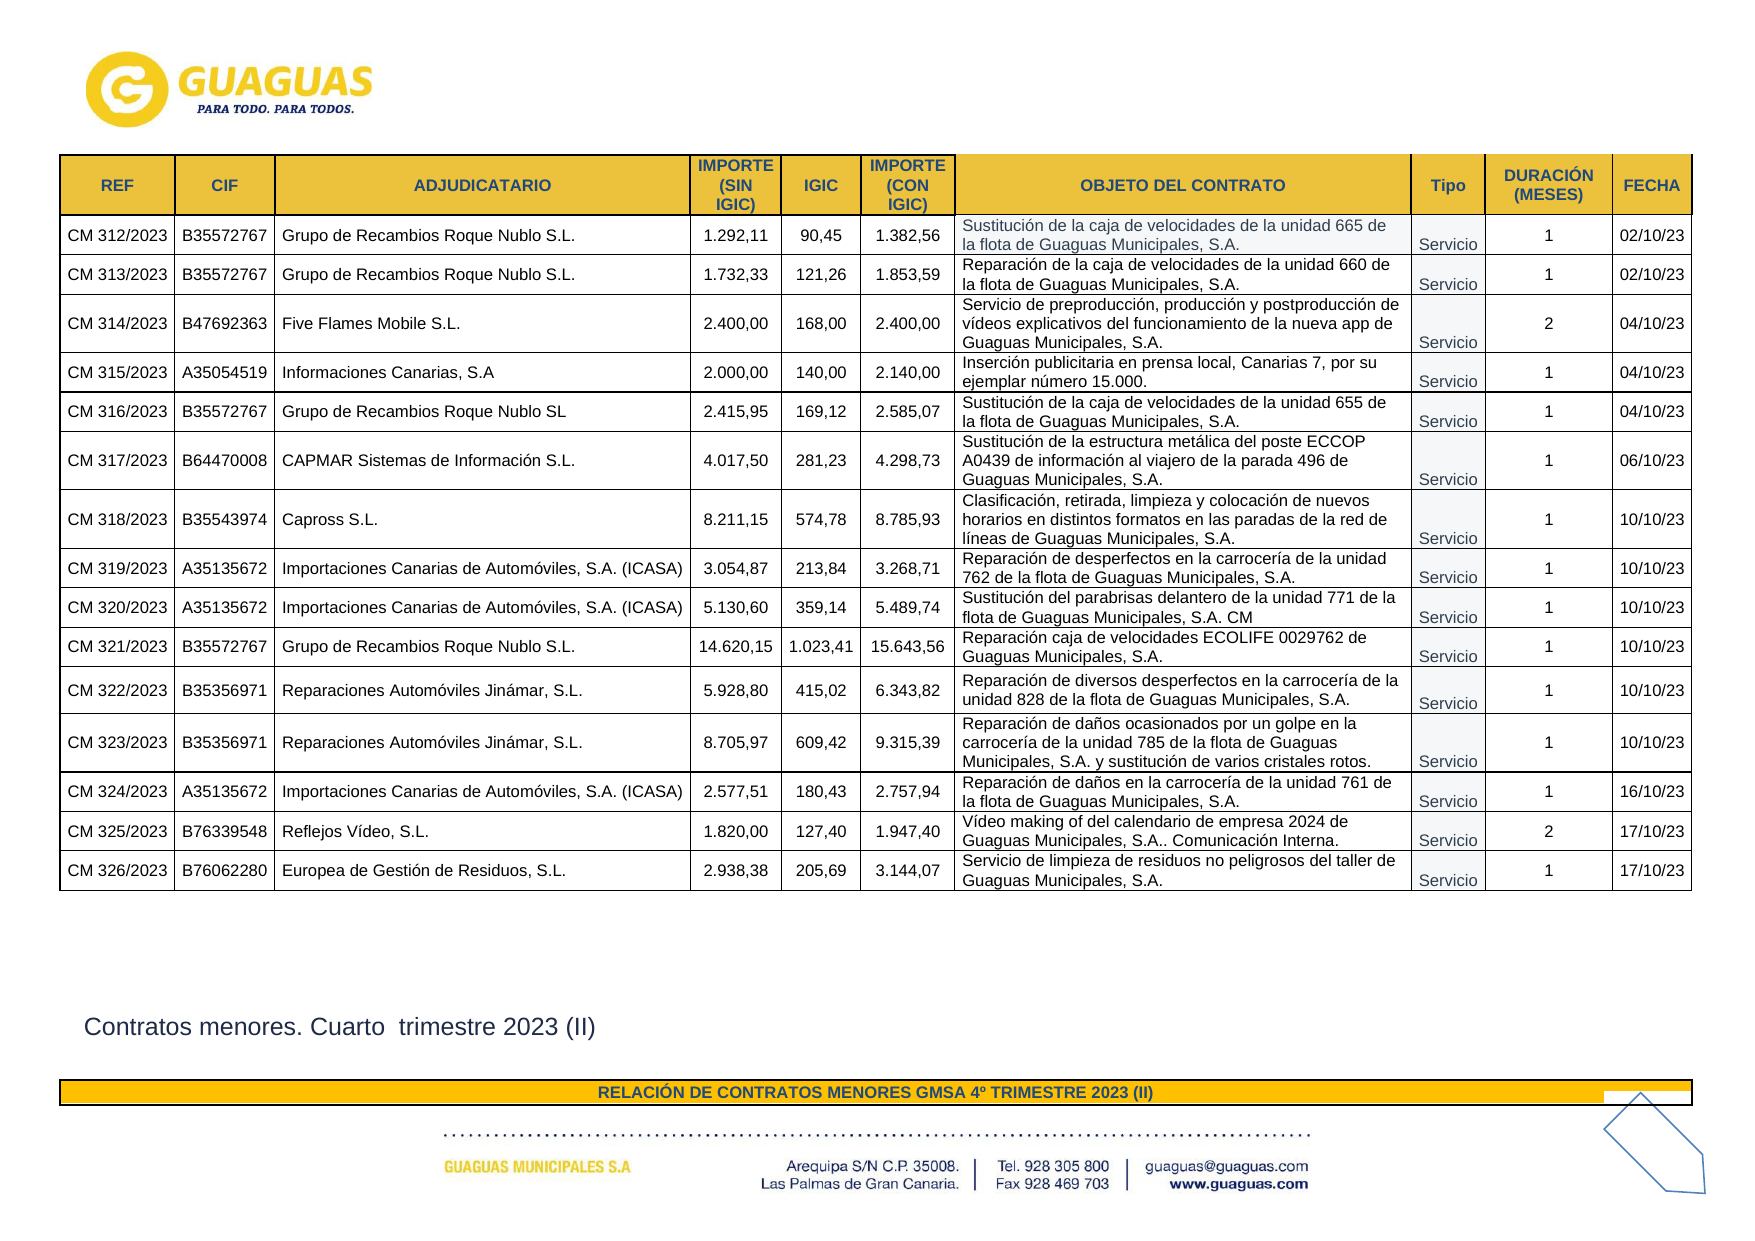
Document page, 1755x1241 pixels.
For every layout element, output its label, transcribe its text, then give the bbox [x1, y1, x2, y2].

table_cell Servicio [1412, 549, 1485, 587]
table_cell A35135672 [175, 549, 274, 587]
table_cell 4.298,73 [861, 432, 954, 489]
table_cell 10/10/23 [1613, 588, 1691, 627]
table_cell B35572767 [175, 628, 274, 666]
table_cell 2.757,94 [861, 773, 954, 811]
table_cell CM 324/2023 [61, 773, 174, 811]
table_cell Sustitución de la estructura metálica del poste ECCOP A0439 de información al viajero de la parada 496 de Guaguas Municipales, S.A. [955, 432, 1411, 489]
table_cell 10/10/23 [1613, 667, 1691, 713]
table_cell 16/10/23 [1613, 773, 1691, 811]
table_cell B47692363 [175, 295, 274, 352]
table_cell 15.643,56 [861, 628, 954, 666]
table_cell 140,00 [782, 353, 860, 391]
table_cell CM 315/2023 [61, 353, 174, 391]
table_cell Reparación de daños ocasionados por un golpe en la carrocería de la unidad 785 de la flota de Guaguas Municipales, S.A. y sustitución de varios cristales rotos. [955, 714, 1411, 771]
table_cell 415,02 [782, 667, 860, 713]
table_cell B35356971 [175, 714, 274, 771]
table_cell CM 313/2023 [61, 255, 174, 293]
table_cell 8.211,15 [691, 490, 781, 548]
table_cell 3.268,71 [861, 549, 954, 587]
table_cell 3.144,07 [861, 851, 954, 889]
table_cell 04/10/23 [1613, 393, 1691, 431]
table_cell 2.585,07 [861, 393, 954, 431]
table_cell 1 [1486, 714, 1612, 771]
table_cell CM 319/2023 [61, 549, 174, 587]
table_cell Importaciones Canarias de Automóviles, S.A. (ICASA) [275, 588, 690, 627]
table_cell 609,42 [782, 714, 860, 771]
table_cell Servicio [1412, 432, 1485, 489]
table_cell 359,14 [782, 588, 860, 627]
table_cell Sustitución de la caja de velocidades de la unidad 655 de la flota de Guaguas Municipales, S.A. [955, 393, 1411, 431]
table_cell 121,26 [782, 255, 860, 293]
table_cell Servicio [1412, 490, 1485, 548]
table_cell Reparación de diversos desperfectos en la carrocería de la unidad 828 de la flota de Guaguas Municipales, S.A. [955, 667, 1411, 713]
table_cell 14.620,15 [691, 628, 781, 666]
table_cell Servicio [1412, 714, 1485, 771]
table_cell 90,45 [782, 216, 860, 254]
table_cell OBJETO DEL CONTRATO [956, 154, 1410, 214]
table_cell Reparación de desperfectos en la carrocería de la unidad 762 de la flota de Guaguas Municipales, S.A. [955, 549, 1411, 587]
table_cell Informaciones Canarias, S.A [275, 353, 690, 391]
table_cell FECHA [1613, 154, 1691, 214]
table_cell A35054519 [175, 353, 274, 391]
table_cell 1.023,41 [782, 628, 860, 666]
table_cell B35356971 [175, 667, 274, 713]
table_cell Servicio [1412, 851, 1485, 889]
table_cell 02/10/23 [1613, 255, 1691, 293]
table_cell REF [61, 156, 174, 214]
table_cell 10/10/23 [1613, 549, 1691, 587]
table_cell 06/10/23 [1613, 432, 1691, 489]
table_cell Capross S.L. [275, 490, 690, 548]
table_cell Europea de Gestión de Residuos, S.L. [275, 851, 690, 889]
table_cell 281,23 [782, 432, 860, 489]
table_cell Sustitución de la caja de velocidades de la unidad 665 de la flota de Guaguas Municipales, S.A. [955, 215, 1411, 254]
table_cell Servicio [1412, 255, 1485, 293]
table_cell Servicio [1412, 393, 1485, 431]
table_cell 1 [1486, 549, 1612, 587]
table_cell 1 [1486, 851, 1612, 889]
table_cell Servicio [1412, 588, 1485, 627]
table_cell 1 [1486, 628, 1612, 666]
table_cell ADJUDICATARIO [276, 156, 689, 214]
table_cell 10/10/23 [1613, 714, 1691, 771]
table_cell CM 321/2023 [61, 628, 174, 666]
table_cell Five Flames Mobile S.L. [275, 295, 690, 352]
table_cell 9.315,39 [861, 714, 954, 771]
table_cell B35543974 [175, 490, 274, 548]
table_cell Importaciones Canarias de Automóviles, S.A. (ICASA) [275, 773, 690, 811]
table_cell Servicio de preproducción, producción y postproducción de vídeos explicativos del funcionamiento de la nueva app de Guaguas Municipales, S.A. [955, 295, 1411, 352]
table_cell 2.140,00 [861, 353, 954, 391]
table_cell 2 [1486, 295, 1612, 352]
table_cell B35572767 [175, 255, 274, 293]
table_cell B35572767 [175, 393, 274, 431]
table_cell Inserción publicitaria en prensa local, Canarias 7, por su ejemplar número 15.000. [955, 353, 1411, 391]
table_cell 1 [1486, 432, 1612, 489]
table_cell CM 322/2023 [61, 667, 174, 713]
table_cell 168,00 [782, 295, 860, 352]
table_cell 169,12 [782, 393, 860, 431]
table_cell CM 316/2023 [61, 393, 174, 431]
table_cell 1.732,33 [691, 255, 781, 293]
table_cell 1 [1486, 353, 1612, 391]
table_cell 17/10/23 [1613, 851, 1691, 889]
table_cell Importaciones Canarias de Automóviles, S.A. (ICASA) [275, 549, 690, 587]
table_cell CM 320/2023 [61, 588, 174, 627]
table_cell Reflejos Vídeo, S.L. [275, 812, 690, 850]
table_cell IMPORTE (CON IGIC) [862, 156, 954, 214]
table_cell Servicio [1412, 812, 1485, 850]
table_cell A35135672 [175, 773, 274, 811]
table_cell 5.928,80 [691, 667, 781, 713]
table_cell 2.415,95 [691, 393, 781, 431]
table_cell 1.853,59 [861, 255, 954, 293]
table_cell 1 [1486, 588, 1612, 627]
table_cell Tipo [1412, 154, 1484, 214]
table_cell 2.938,38 [691, 851, 781, 889]
table_cell 10/10/23 [1613, 628, 1691, 666]
table_cell CM 312/2023 [61, 216, 174, 254]
table_cell 213,84 [782, 549, 860, 587]
table_cell 8.705,97 [691, 714, 781, 771]
table_cell 8.785,93 [861, 490, 954, 548]
table_header RELACIÓN DE CONTRATOS MENORES GMSA 4º TRIMESTRE 2023 (II) [61, 1081, 1691, 1103]
table_cell Grupo de Recambios Roque Nublo S.L. [275, 255, 690, 293]
table_cell 1.947,40 [861, 812, 954, 850]
table_cell CM 325/2023 [61, 812, 174, 850]
table_cell 10/10/23 [1613, 490, 1691, 548]
table_cell 1 [1486, 490, 1612, 548]
table_cell Reparación caja de velocidades ECOLIFE 0029762 de Guaguas Municipales, S.A. [955, 628, 1411, 666]
table_cell Reparación de la caja de velocidades de la unidad 660 de la flota de Guaguas Municipales, S.A. [955, 255, 1411, 293]
table_cell 127,40 [782, 812, 860, 850]
table_cell CAPMAR Sistemas de Información S.L. [275, 432, 690, 489]
table_cell CM 326/2023 [61, 851, 174, 889]
table_cell Grupo de Recambios Roque Nublo S.L. [275, 628, 690, 666]
table_cell CIF [176, 156, 274, 214]
table_cell 1.382,56 [861, 216, 954, 254]
table_cell 2 [1486, 812, 1612, 850]
table_cell 574,78 [782, 490, 860, 548]
table_cell Grupo de Recambios Roque Nublo SL [275, 393, 690, 431]
table_cell A35135672 [175, 588, 274, 627]
table_cell 1 [1486, 773, 1612, 811]
table_cell CM 314/2023 [61, 295, 174, 352]
table_cell 2.400,00 [861, 295, 954, 352]
table_cell 5.130,60 [691, 588, 781, 627]
table_cell Servicio [1412, 667, 1485, 713]
table_cell 2.577,51 [691, 773, 781, 811]
table_cell B76062280 [175, 851, 274, 889]
table_cell 1 [1486, 255, 1612, 293]
table_cell 1.292,11 [691, 216, 781, 254]
table_cell 1.820,00 [691, 812, 781, 850]
table_cell 02/10/23 [1613, 215, 1691, 254]
table_cell CM 318/2023 [61, 490, 174, 548]
table_cell Servicio [1412, 295, 1485, 352]
table_cell Servicio [1412, 773, 1485, 811]
text Contratos menores. Cuarto trimestre 2023 (II) [84, 1012, 1694, 1041]
table_cell Reparaciones Automóviles Jinámar, S.L. [275, 667, 690, 713]
table_cell Reparación de daños en la carrocería de la unidad 761 de la flota de Guaguas Municipales, S.A. [955, 773, 1411, 811]
table_cell IGIC [782, 156, 860, 214]
table_cell CM 317/2023 [61, 432, 174, 489]
table_cell 3.054,87 [691, 549, 781, 587]
table_cell DURACIÓN (MESES) [1486, 154, 1612, 214]
table_cell B76339548 [175, 812, 274, 850]
table_cell 04/10/23 [1613, 353, 1691, 391]
table_cell Vídeo making of del calendario de empresa 2024 de Guaguas Municipales, S.A.. Comunicación Interna. [955, 812, 1411, 850]
table_cell B35572767 [175, 216, 274, 254]
table_cell Grupo de Recambios Roque Nublo S.L. [275, 216, 690, 254]
table_cell 17/10/23 [1613, 812, 1691, 850]
table_cell B64470008 [175, 432, 274, 489]
table_cell Servicio de limpieza de residuos no peligrosos del taller de Guaguas Municipales, S.A. [955, 851, 1411, 889]
table_cell CM 323/2023 [61, 714, 174, 771]
table_cell 180,43 [782, 773, 860, 811]
table_cell IMPORTE (SIN IGIC) [691, 156, 780, 214]
table_cell 1 [1486, 215, 1612, 254]
table_cell Servicio [1412, 215, 1485, 254]
table_cell Servicio [1412, 628, 1485, 666]
table_cell 2.400,00 [691, 295, 781, 352]
table_cell Sustitución del parabrisas delantero de la unidad 771 de la flota de Guaguas Municipales, S.A. CM [955, 588, 1411, 627]
table_cell 5.489,74 [861, 588, 954, 627]
table_cell Reparaciones Automóviles Jinámar, S.L. [275, 714, 690, 771]
table_cell 2.000,00 [691, 353, 781, 391]
table_cell 4.017,50 [691, 432, 781, 489]
table_cell 6.343,82 [861, 667, 954, 713]
table_cell Servicio [1412, 353, 1485, 391]
table_cell 1 [1486, 393, 1612, 431]
table_cell 1 [1486, 667, 1612, 713]
table_cell 205,69 [782, 851, 860, 889]
table_cell 04/10/23 [1613, 295, 1691, 352]
table_cell Clasificación, retirada, limpieza y colocación de nuevos horarios en distintos formatos en las paradas de la red de líneas de Guaguas Municipales, S.A. [955, 490, 1411, 548]
